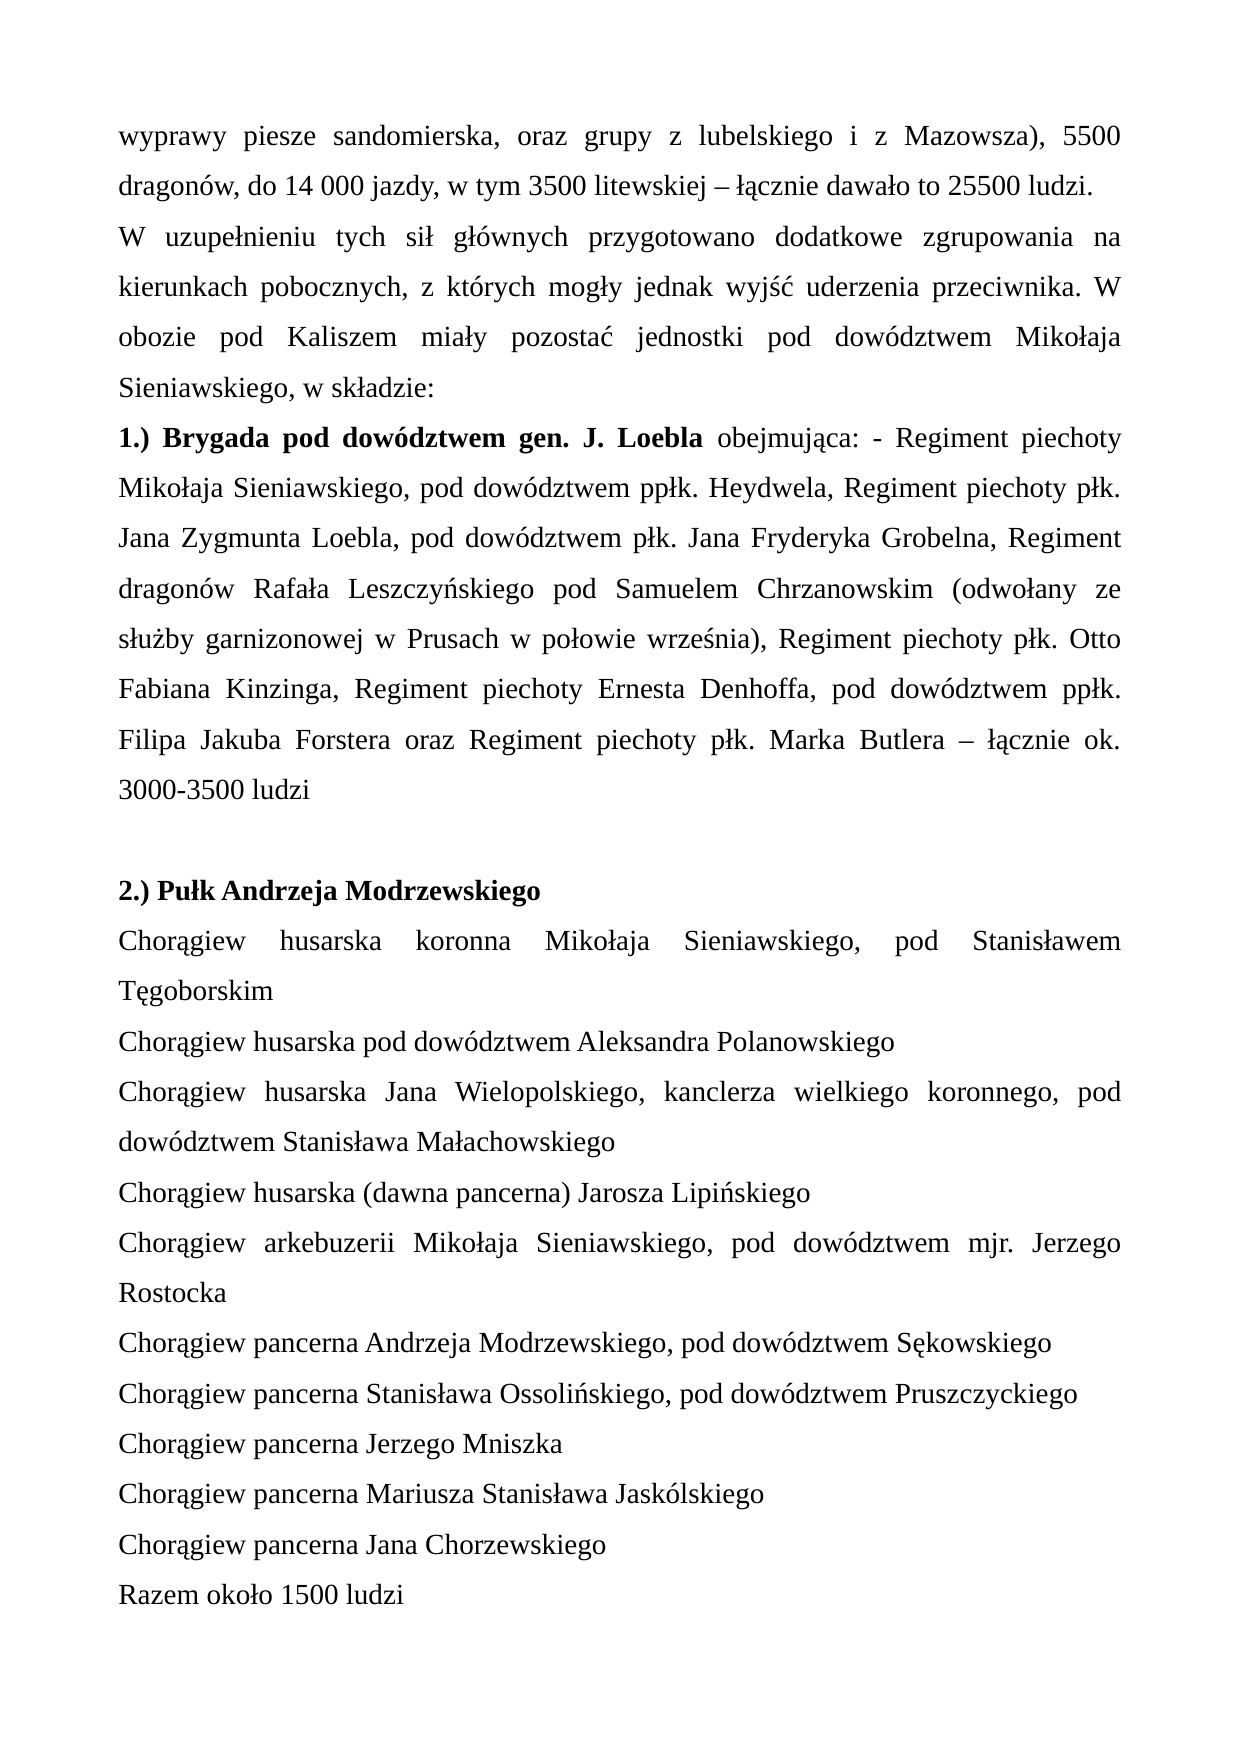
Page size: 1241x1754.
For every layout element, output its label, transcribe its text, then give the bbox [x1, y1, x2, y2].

text Chorągiew pancerna Mariusza Stanisława Jaskólskiego [118, 1477, 1122, 1510]
text Chorągiew husarska Jana Wielopolskiego, kanclerza wielkiego koronnego, pod dowództwem Stanisława Małachowskiego [118, 1074, 1122, 1158]
text 2.) Pułk Andrzeja Modrzewskiego [118, 873, 1122, 906]
text Chorągiew pancerna Jana Chorzewskiego [118, 1527, 1122, 1560]
text Chorągiew arkebuzerii Mikołaja Sieniawskiego, pod dowództwem mjr. Jerzego Rostocka [118, 1225, 1122, 1309]
text Chorągiew pancerna Andrzeja Modrzewskiego, pod dowództwem Sękowskiego [118, 1326, 1122, 1359]
text Chorągiew pancerna Stanisława Ossolińskiego, pod dowództwem Pruszczyckiego [118, 1376, 1122, 1409]
text W uzupełnieniu tych sił głównych przygotowano dodatkowe zgrupowania na kierunkach pobocznych, z których mogły jednak wyjść uderzenia przeciwnika. W obozie pod Kaliszem miały pozostać jednostki pod dowództwem Mikołaja Sieniawskiego, w składzie: [118, 219, 1122, 403]
text Chorągiew husarska pod dowództwem Aleksandra Polanowskiego [118, 1024, 1122, 1057]
text wyprawy piesze sandomierska, oraz grupy z lubelskiego i z Mazowsza), 5500 dragonów, do 14 000 jazdy, w tym 3500 litewskiej – łącznie dawało to 25500 ludzi. [118, 118, 1122, 202]
text Razem około 1500 ludzi [118, 1577, 1122, 1611]
text Chorągiew pancerna Jerzego Mniszka [118, 1426, 1122, 1460]
text Chorągiew husarska (dawna pancerna) Jarosza Lipińskiego [118, 1175, 1122, 1208]
text Chorągiew husarska koronna Mikołaja Sieniawskiego, pod Stanisławem Tęgoborskim [118, 923, 1122, 1007]
text 1.) Brygada pod dowództwem gen. J. Loebla obejmująca: - Regiment piechoty Mikołaja Sieniawskiego, pod dowództwem ppłk. Heydwela, Regiment piechoty płk. Jana Zygmunta Loebla, pod dowództwem płk. Jana Fryderyka Grobelna, Regiment dragonów Rafała Leszczyńskiego pod Samuelem Chrzanowskim (odwołany ze służby garnizonowej w Prusach w połowie września), Regiment piechoty płk. Otto Fabiana Kinzinga, Regiment piechoty Ernesta Denhoffa, pod dowództwem ppłk. Filipa Jakuba Forstera oraz Regiment piechoty płk. Marka Butlera – łącznie ok. 3000-3500 ludzi [118, 420, 1122, 806]
